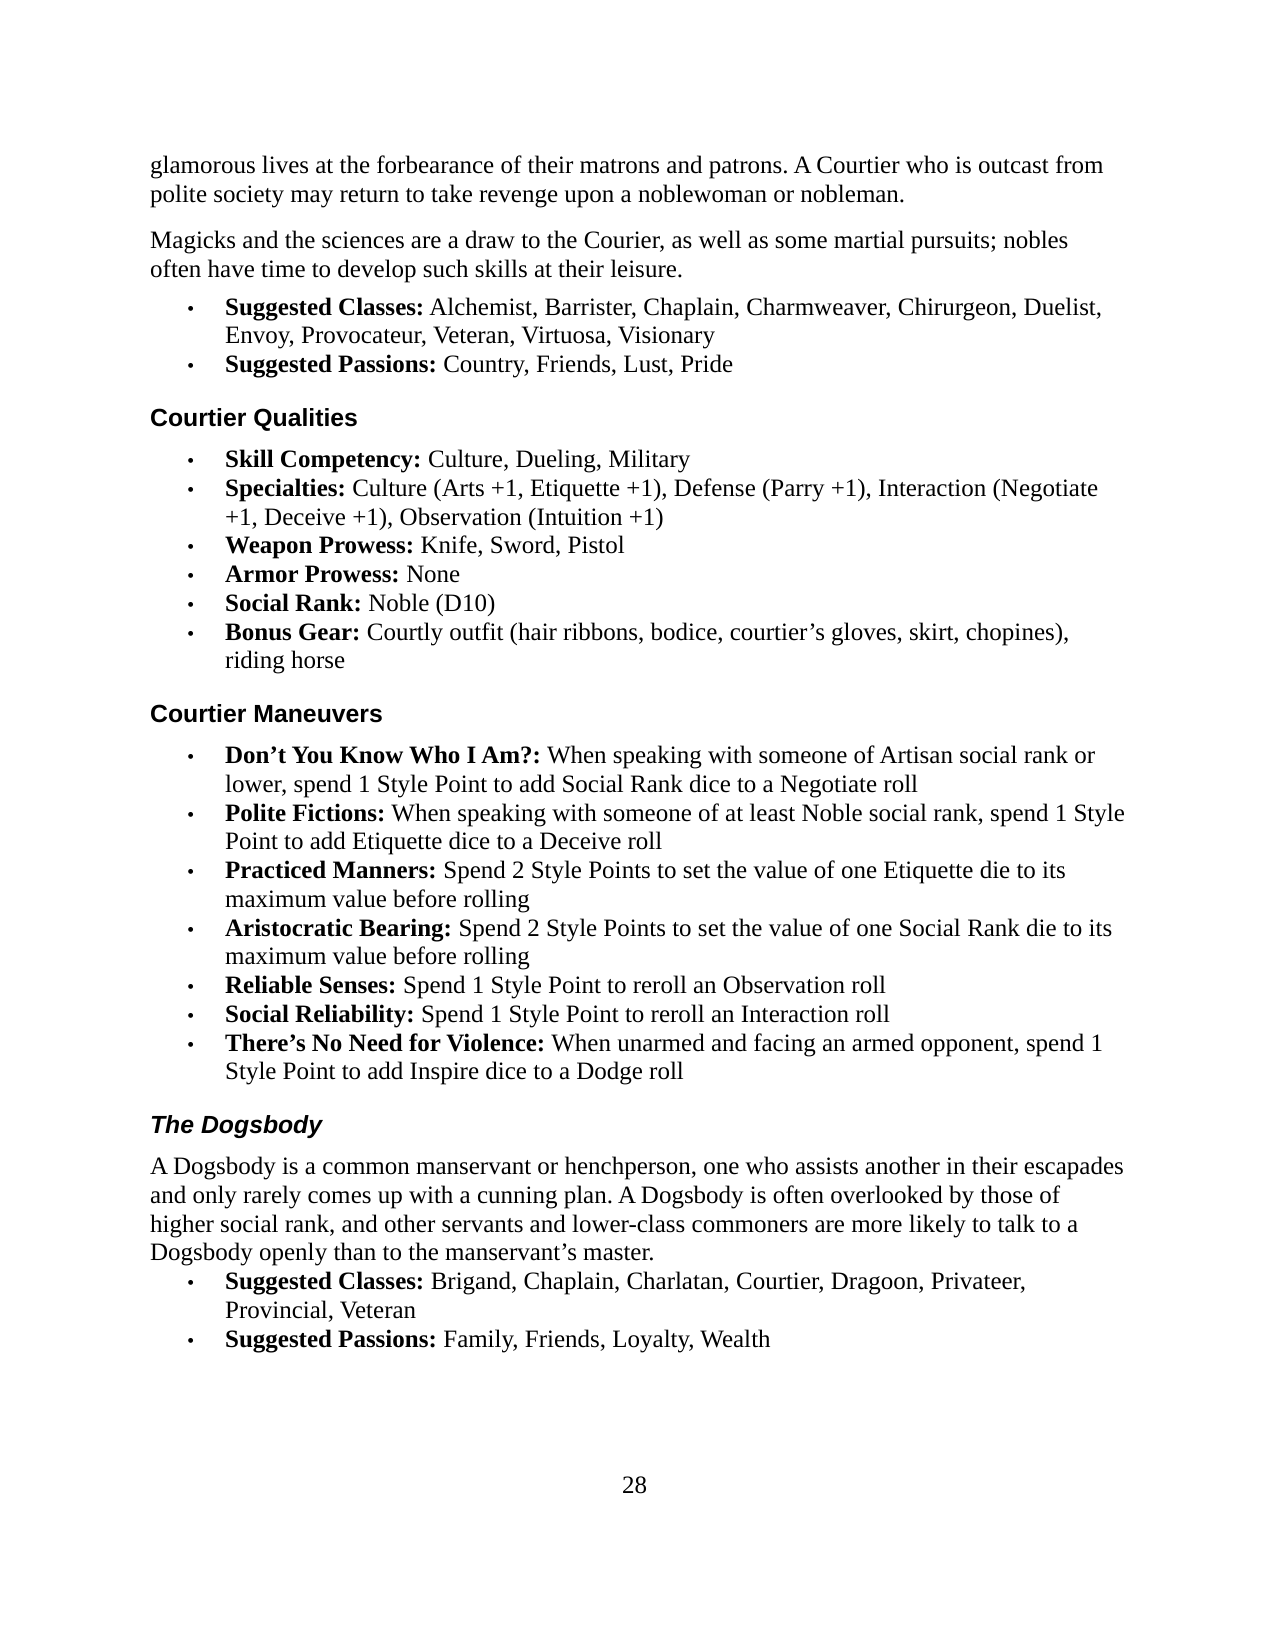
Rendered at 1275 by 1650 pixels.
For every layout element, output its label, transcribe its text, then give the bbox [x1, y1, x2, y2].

text Magicks and the sciences are a draw to the Courier, as well as some martial pursuits; nobles often have time to develop such skills at their leisure. [150, 225, 1125, 283]
subtitle The Dogsbody [150, 1110, 1125, 1139]
list Suggested Classes: Alchemist, Barrister, Chaplain, Charmweaver, Chirurgeon, Duelist, Envoy, Provocateur, Veteran, Virtuosa, Visionary [187, 292, 1125, 349]
list Weapon Prowess: Knife, Sword, Pistol [187, 530, 1125, 559]
list Polite Fictions: When speaking with someone of at least Noble social rank, spend 1 Style Point to add Etiquette dice to a Deceive roll [187, 798, 1125, 855]
list Suggested Passions: Family, Friends, Loyalty, Wealth [187, 1324, 1125, 1352]
subtitle Courtier Qualities [150, 403, 1125, 432]
list Social Rank: Noble (D10) [187, 588, 1125, 617]
list Bonus Gear: Courtly outfit (hair ribbons, bodice, courtier’s gloves, skirt, chopines), riding horse [187, 617, 1125, 674]
list Social Reliability: Spend 1 Style Point to reroll an Interaction roll [187, 999, 1125, 1028]
text A Dogsbody is a common manservant or henchperson, one who assists another in their escapades and only rarely comes up with a cunning plan. A Dogsbody is often overlooked by those of higher social rank, and other servants and lower-class commoners are more likely to talk to a Dogsbody openly than to the manservant’s master. [150, 1151, 1125, 1266]
list Specialties: Culture (Arts +1, Etiquette +1), Defense (Parry +1), Interaction (Negotiate +1, Deceive +1), Observation (Intuition +1) [187, 473, 1125, 530]
list There’s No Need for Violence: When unarmed and facing an armed opponent, spend 1 Style Point to add Inspire dice to a Dodge roll [187, 1028, 1125, 1085]
list Armor Prowess: None [187, 559, 1125, 588]
list Skill Competency: Culture, Dueling, Military [187, 444, 1125, 473]
list Don’t You Know Who I Am?: When speaking with someone of Artisan social rank or lower, spend 1 Style Point to add Social Rank dice to a Negotiate roll [187, 740, 1125, 798]
list Practiced Manners: Spend 2 Style Points to set the value of one Etiquette die to its maximum value before rolling [187, 855, 1125, 913]
subtitle Courtier Maneuvers [150, 699, 1125, 728]
list Suggested Classes: Brigand, Chaplain, Charlatan, Courtier, Dragoon, Privateer, Provincial, Veteran [187, 1266, 1125, 1324]
text glamorous lives at the forbearance of their matrons and patrons. A Courtier who is outcast from polite society may return to take revenge upon a noblewoman or nobleman. [150, 150, 1125, 207]
list Aristocratic Bearing: Spend 2 Style Points to set the value of one Social Rank die to its maximum value before rolling [187, 913, 1125, 970]
list Reliable Senses: Spend 1 Style Point to reroll an Observation roll [187, 970, 1125, 999]
list Suggested Passions: Country, Friends, Lust, Pride [187, 349, 1125, 378]
